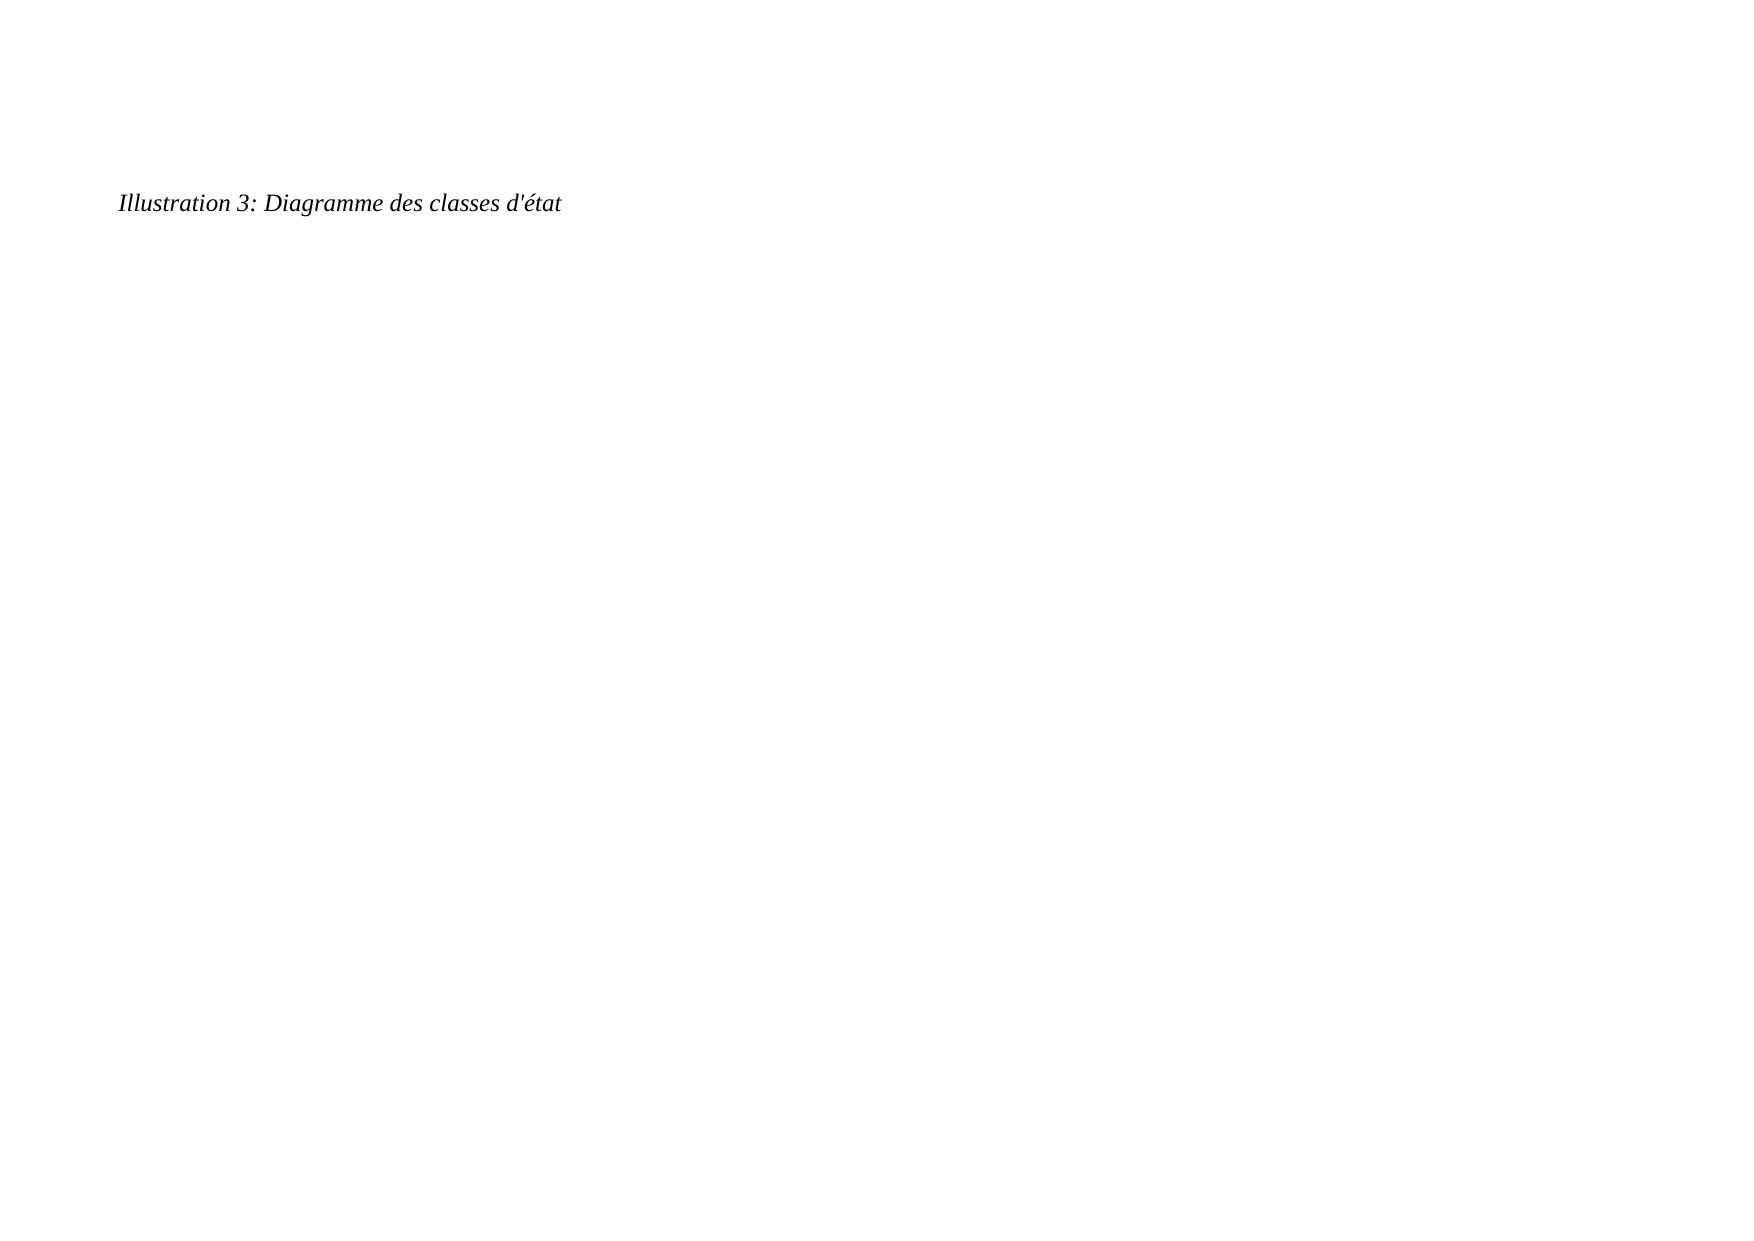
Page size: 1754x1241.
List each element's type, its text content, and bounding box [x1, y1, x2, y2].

text Illustration 3: Diagramme des classes d'état [118, 188, 1636, 217]
